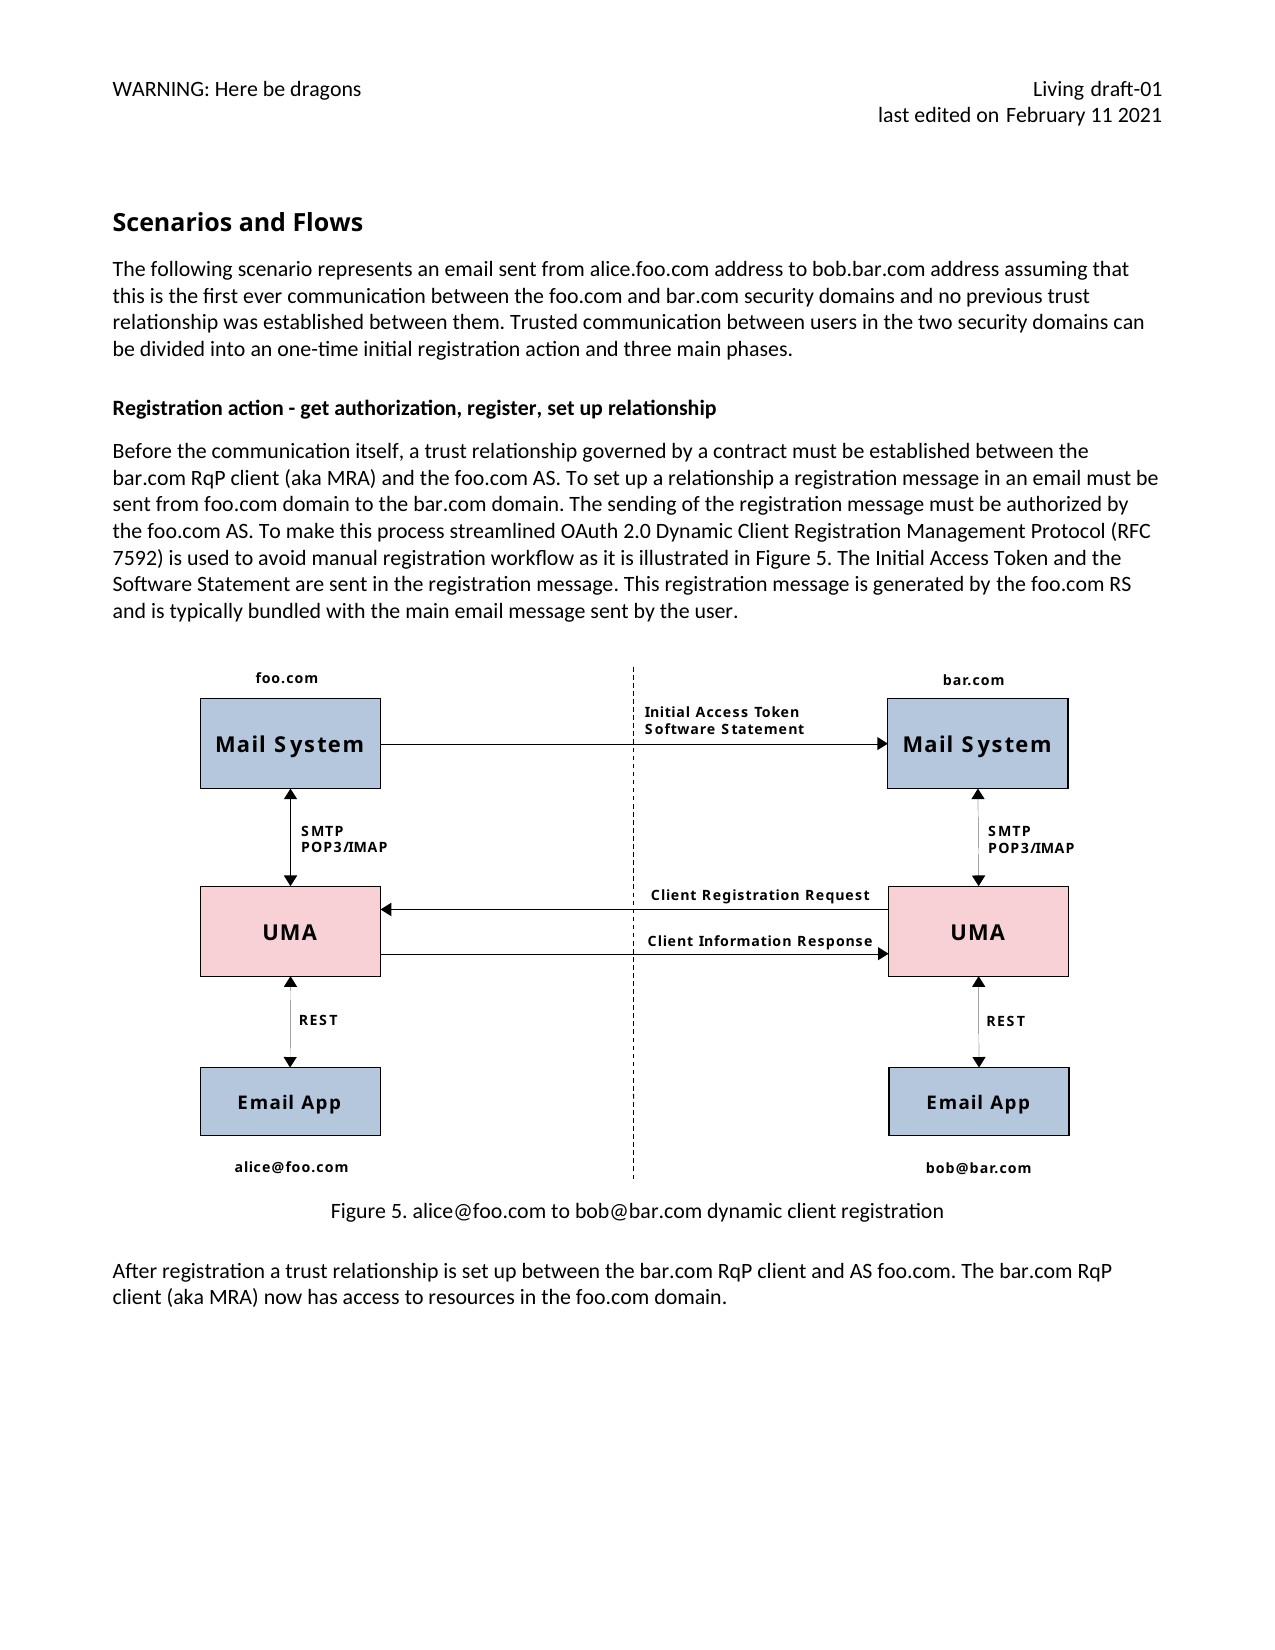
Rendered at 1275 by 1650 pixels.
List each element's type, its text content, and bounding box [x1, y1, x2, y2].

text Registration action - get authorization, register, set up relationship [112, 394, 1162, 421]
text Before the communication itself, a trust relationship governed by a contract must be established between the bar.com RqP client (aka MRA) and the foo.com AS. To set up a relationship a registration message in an email must be sent from foo.com domain to the bar.com domain. The sending of the registration message must be authorized by the foo.com AS. To make this process streamlined OAuth 2.0 Dynamic Client Registration Management Protocol (RFC 7592) is used to avoid manual registration workflow as it is illustrated in Figure 5. The Initial Access Token and the Software Statement are sent in the registration message. This registration message is generated by the foo.com RS and is typically bundled with the main email message sent by the user. [112, 437, 1162, 624]
text Scenarios and Flows [112, 205, 1162, 239]
text The following scenario represents an email sent from alice.foo.com address to bob.bar.com address assuming that this is the first ever communication between the foo.com and bar.com security domains and no previous trust relationship was established between them. Trusted communication between users in the two security domains can be divided into an one-time initial registration action and three main phases. [112, 255, 1162, 362]
text After registration a trust relationship is set up between the bar.com RqP client and AS foo.com. The bar.com RqP client (aka MRA) now has access to resources in the foo.com domain. [112, 1257, 1162, 1310]
text Figure 5. alice@foo.com to bob@bar.com dynamic client registration [112, 683, 1162, 1224]
